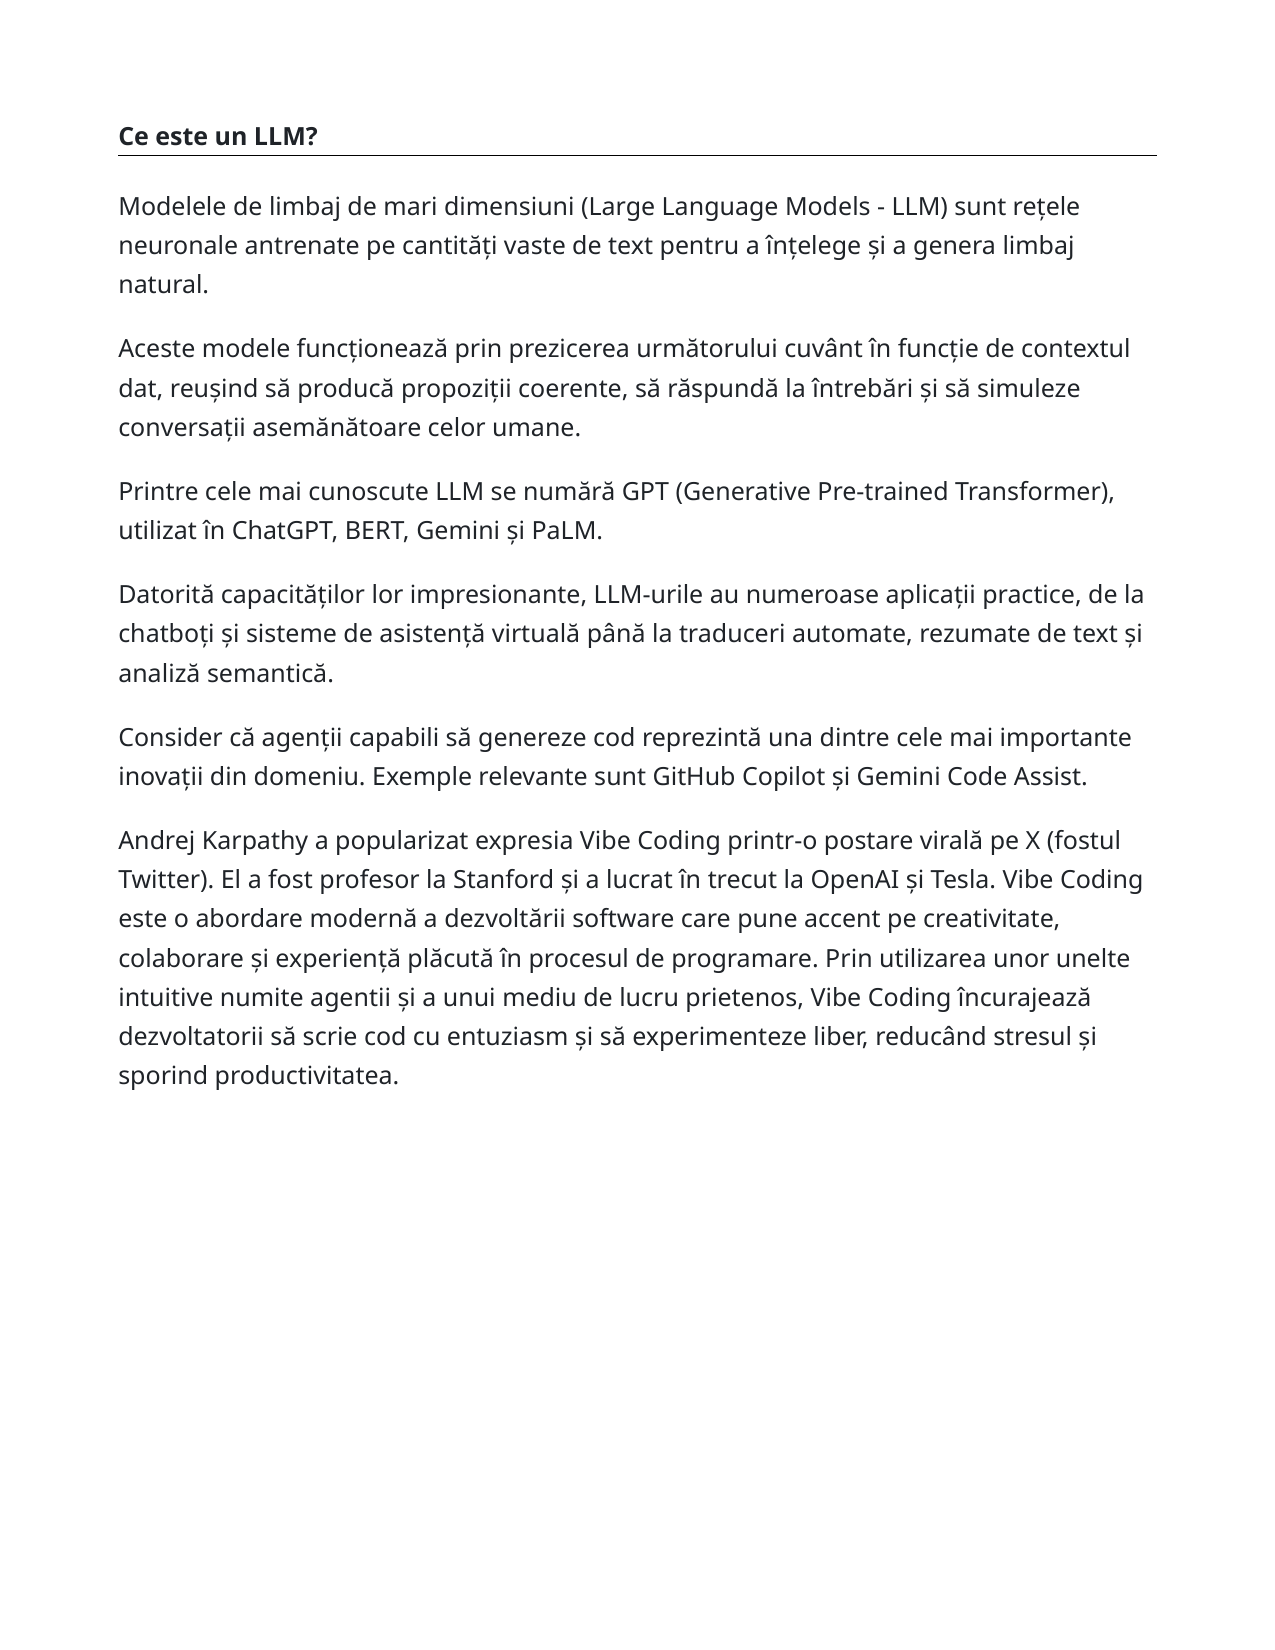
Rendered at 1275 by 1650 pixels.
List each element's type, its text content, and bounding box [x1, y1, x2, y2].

subtitle Ce este un LLM? [118, 118, 1157, 155]
text Printre cele mai cunoscute LLM se numără GPT (Generative Pre-trained Transformer), utilizat în ChatGPT, BERT, Gemini și PaLM. [118, 474, 1157, 547]
text Modelele de limbaj de mari dimensiuni (Large Language Models - LLM) sunt rețele neuronale antrenate pe cantități vaste de text pentru a înțelege și a genera limbaj natural. [118, 189, 1157, 301]
text Datorită capacităților lor impresionante, LLM-urile au numeroase aplicații practice, de la chatboți și sisteme de asistență virtuală până la traduceri automate, rezumate de text și analiză semantică. [118, 577, 1157, 689]
text Andrej Karpathy a popularizat expresia Vibe Coding printr-o postare virală pe X (fostul Twitter). El a fost profesor la Stanford și a lucrat în trecut la OpenAI și Tesla. Vibe Coding este o abordare modernă a dezvoltării software care pune accent pe creativitate, colaborare și experiență plăcută în procesul de programare. Prin utilizarea unor unelte intuitive numite agentii și a unui mediu de lucru prietenos, Vibe Coding încurajează dezvoltatorii să scrie cod cu entuziasm și să experimenteze liber, reducând stresul și sporind productivitatea. [118, 823, 1157, 1092]
text Aceste modele funcționează prin prezicerea următorului cuvânt în funcție de contextul dat, reușind să producă propoziții coerente, să răspundă la întrebări și să simuleze conversații asemănătoare celor umane. [118, 331, 1157, 443]
text Consider că agenții capabili să genereze cod reprezintă una dintre cele mai importante inovații din domeniu. Exemple relevante sunt GitHub Copilot și Gemini Code Assist. [118, 719, 1157, 793]
